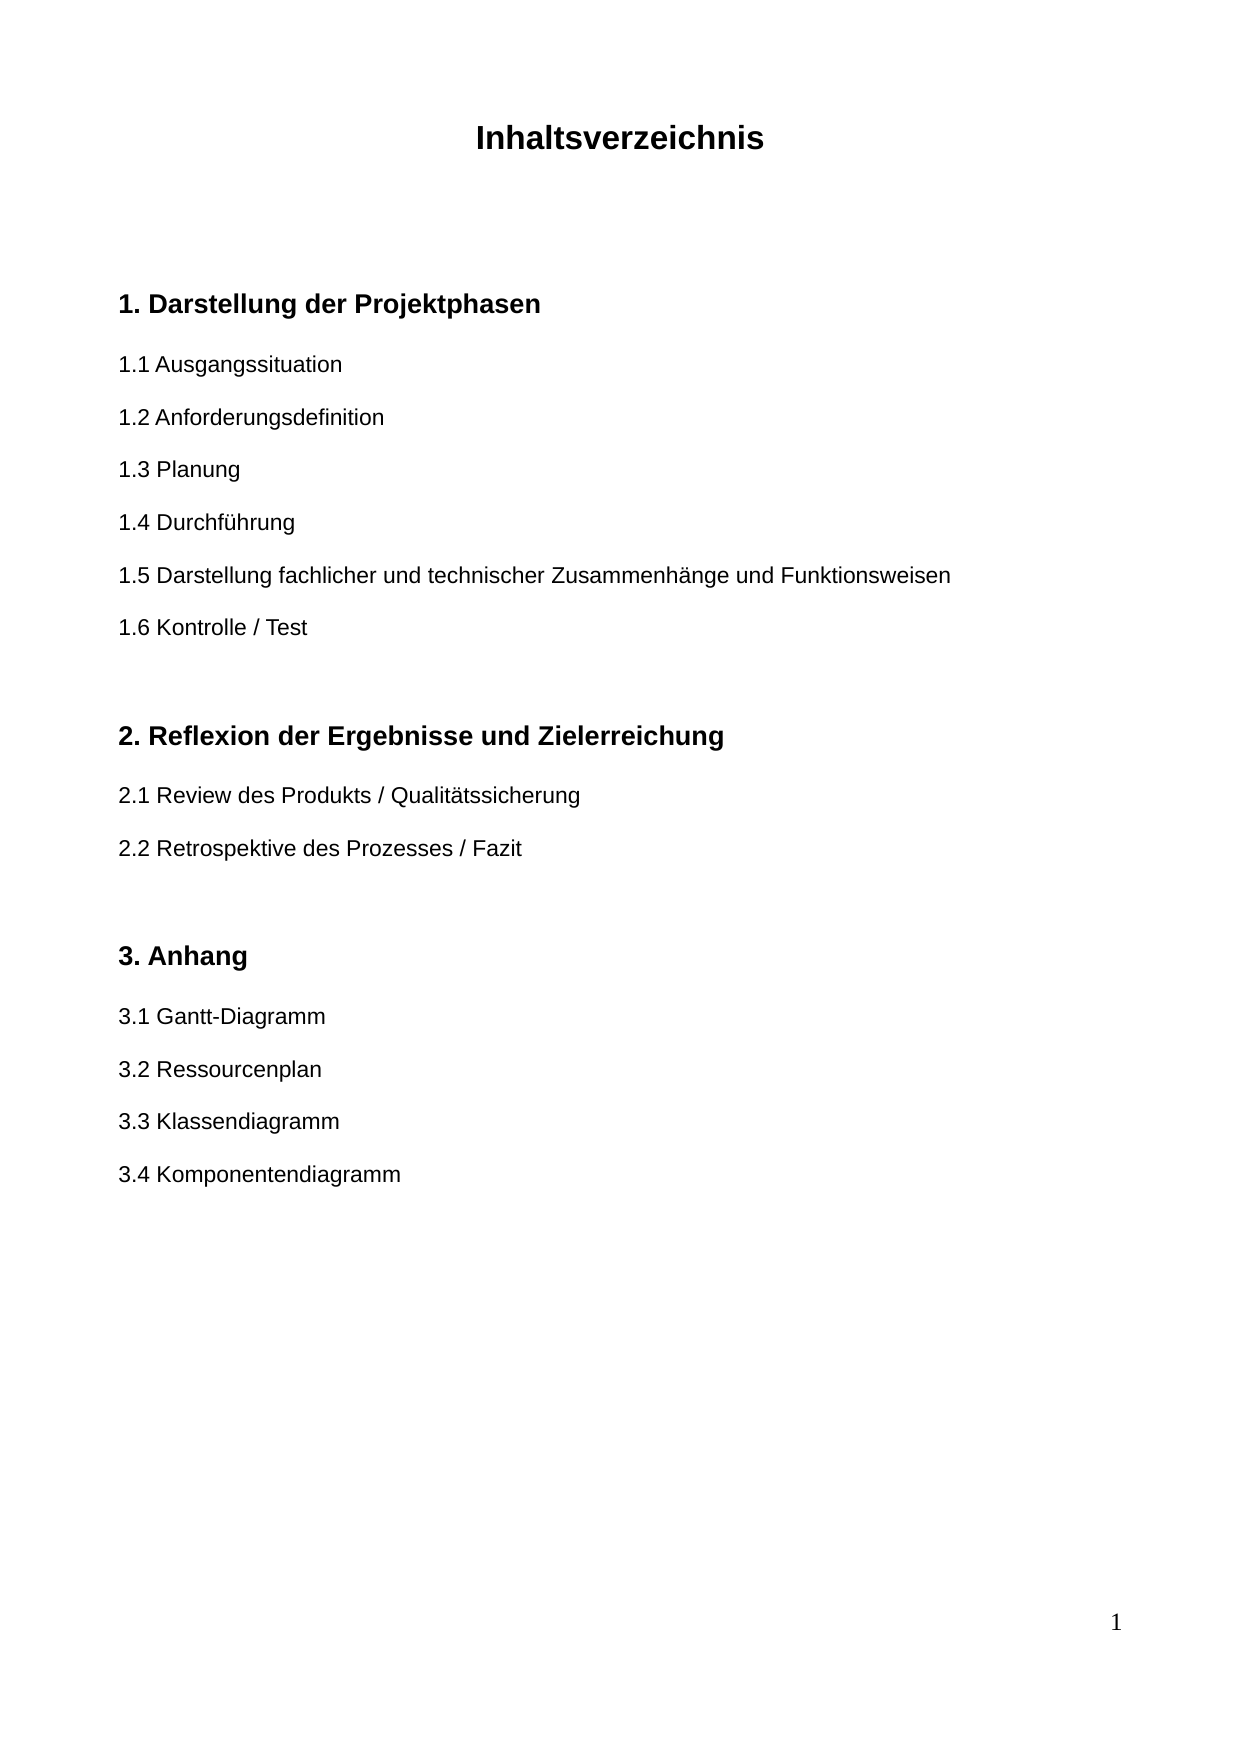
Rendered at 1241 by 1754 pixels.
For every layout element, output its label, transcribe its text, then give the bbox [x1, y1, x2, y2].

text 3.2 Ressourcenplan [118, 1056, 1122, 1082]
text 2. Reflexion der Ergebnisse und Zielerreichung [118, 720, 1122, 751]
text 2.1 Review des Produkts / Qualitätssicherung [118, 782, 1122, 809]
text Inhaltsverzeichnis [118, 118, 1122, 157]
text 3. Anhang [118, 940, 1122, 972]
text 3.1 Gantt-Diagramm [118, 1003, 1122, 1029]
text 1.5 Darstellung fachlicher und technischer Zusammenhänge und Funktionsweisen [118, 562, 1122, 588]
text 1.6 Kontrolle / Test [118, 614, 1122, 641]
text 1.4 Durchführung [118, 509, 1122, 535]
text 1.2 Anforderungsdefinition [118, 403, 1122, 430]
text 1. Darstellung der Projektphasen [118, 288, 1122, 319]
text 1.1 Ausgangssituation [118, 351, 1122, 377]
text 2.2 Retrospektive des Prozesses / Fazit [118, 835, 1122, 861]
text 3.3 Klassendiagramm [118, 1108, 1122, 1135]
text 1.3 Planung [118, 456, 1122, 483]
text 3.4 Komponentendiagramm [118, 1161, 1122, 1187]
